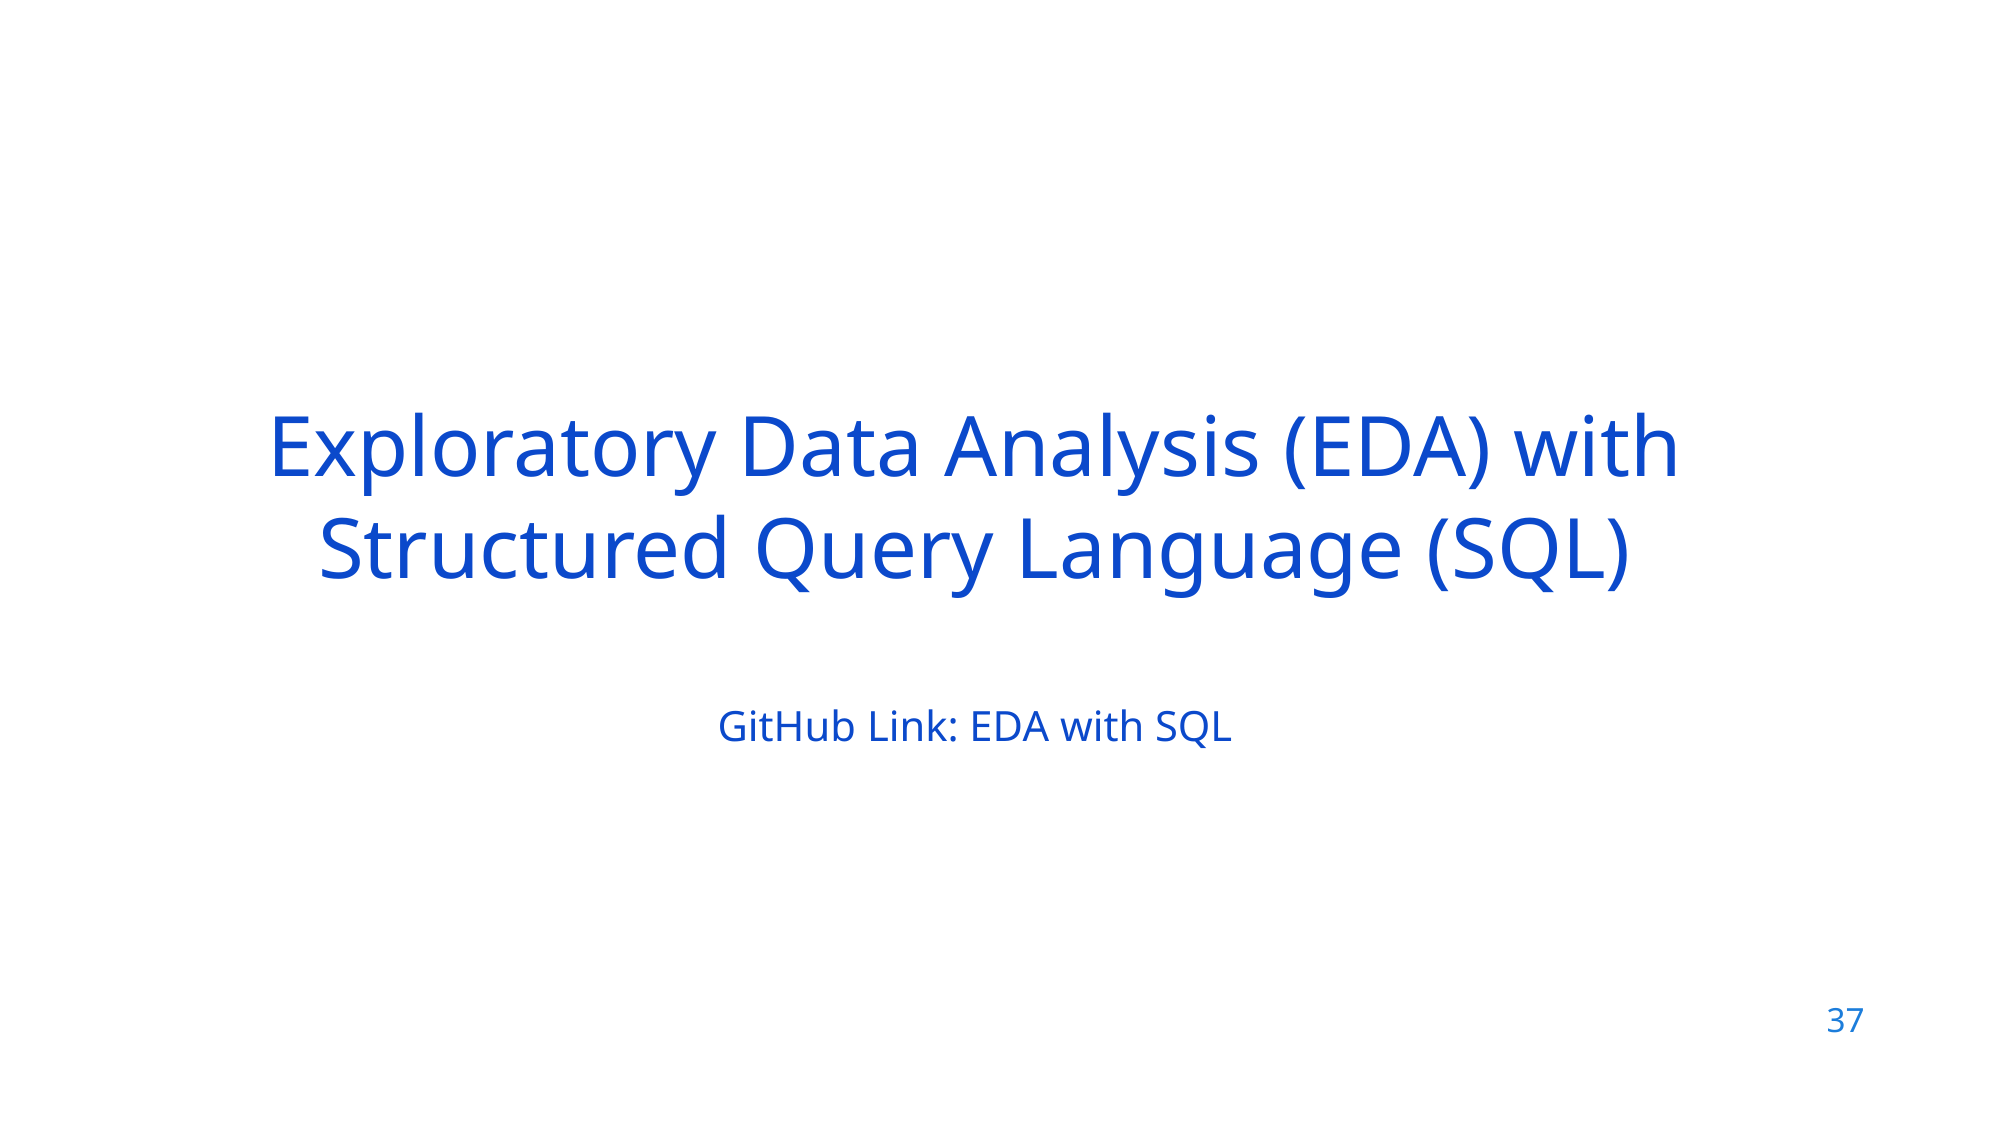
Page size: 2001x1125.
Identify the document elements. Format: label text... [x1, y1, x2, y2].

text_box Exploratory Data Analysis (EDA) with Structured Query Language (SQL) GitHub Link: EDA with SQL [225, 387, 1726, 795]
